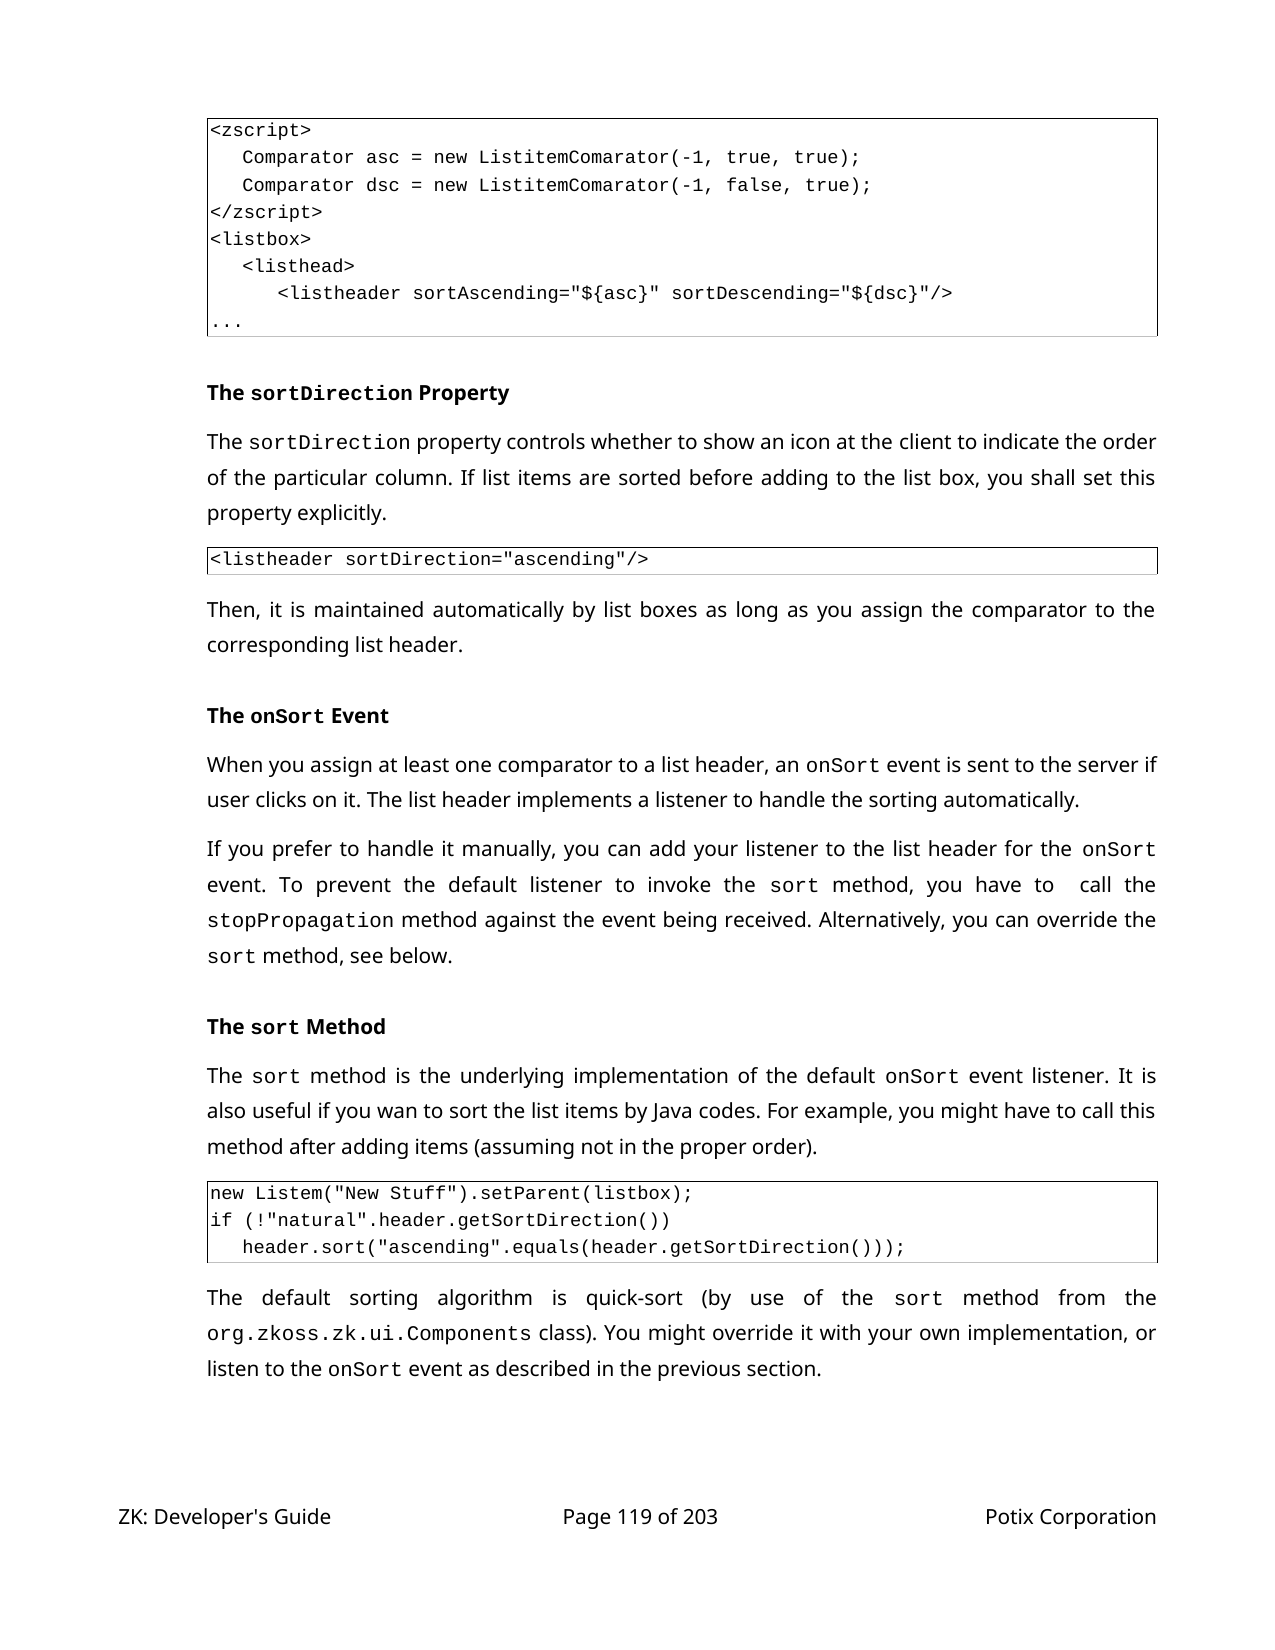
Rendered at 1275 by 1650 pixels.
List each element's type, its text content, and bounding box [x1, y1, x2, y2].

text if (!"natural".header.getSortDirection()) [208, 1208, 1157, 1232]
text The default sorting algorithm is quick-sort (by use of the sort method from the org.zkoss.zk.ui.Components class). You might override it with your own implementation, or listen to the onSort event as described in the previous section. [207, 1283, 1157, 1383]
text The sort method is the underlying implementation of the default onSort event listener. It is also useful if you wan to sort the list items by Java codes. For example, you might have to call this method after adding items (assuming not in the proper order). [207, 1061, 1157, 1160]
subtitle The onSort Event [207, 701, 1157, 729]
text Comparator asc = new ListitemComarator(-1, true, true); [208, 145, 1157, 169]
text If you prefer to handle it manually, you can add your listener to the list header for the onSort event. To prevent the default listener to invoke the sort method, you have to call the stopPropagation method against the event being received. Alternatively, you can override the sort method, see below. [207, 834, 1157, 969]
text new Listem("New Stuff").setParent(listbox); [208, 1182, 1157, 1205]
text ... [208, 308, 1157, 336]
text Comparator dsc = new ListitemComarator(-1, false, true); [208, 172, 1157, 197]
text </zscript> [208, 200, 1157, 224]
subtitle The sort Method [207, 1012, 1157, 1041]
text <listheader sortDirection="ascending"/> [208, 548, 1157, 574]
text <zscript> [208, 119, 1157, 142]
text <listheader sortAscending="${asc}" sortDescending="${dsc}"/> [208, 281, 1157, 306]
subtitle The sortDirection Property [207, 378, 1157, 407]
text Then, it is maintained automatically by list boxes as long as you assign the comparator to the corresponding list header. [207, 595, 1157, 658]
text The sortDirection property controls whether to show an icon at the client to indicate the order of the particular column. If list items are sorted before adding to the list box, you shall set this property explicitly. [207, 427, 1157, 526]
text header.sort("ascending".equals(header.getSortDirection())); [208, 1235, 1157, 1262]
text <listbox> [208, 227, 1157, 251]
text <listhead> [208, 254, 1157, 278]
text When you assign at least one comparator to a list header, an onSort event is sent to the server if user clicks on it. The list header implements a listener to handle the sorting automatically. [207, 750, 1157, 814]
